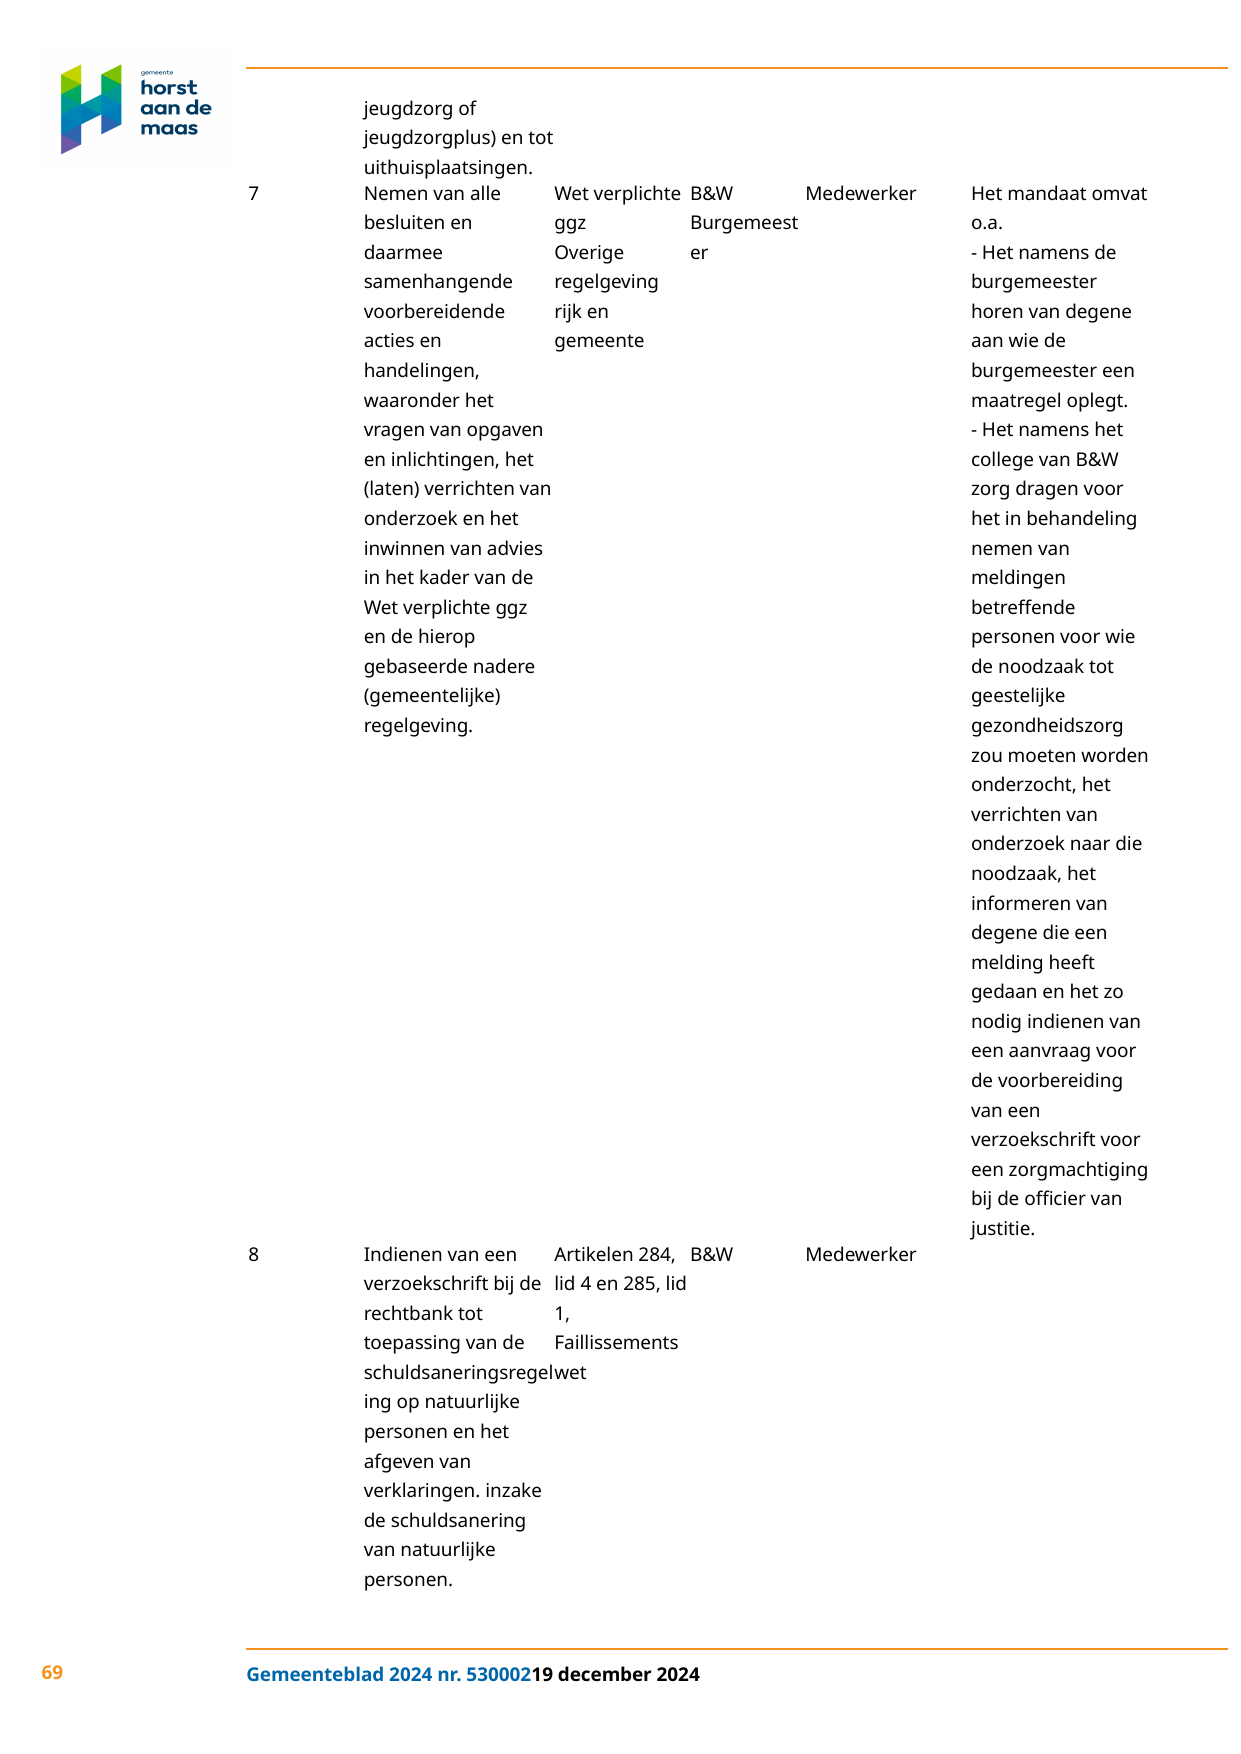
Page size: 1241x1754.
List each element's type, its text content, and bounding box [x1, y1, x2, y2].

table_cell Artikelen 284, lid 4 en 285, lid 1, Faillissementswet [554, 1241, 690, 1592]
table_cell Het mandaat omvat o.a. - Het namens de burgemeester horen van degene aan wie de burgemeester een maatregel oplegt. - Het namens het college van B&W zorg dragen voor het in behandeling nemen van meldingen betreffende personen voor wie de noodzaak tot geestelijke gezondheidszorg zou moeten worden onderzocht, het verrichten van onderzoek naar die noodzaak, het informeren van degene die een melding heeft gedaan en het zo nodig indienen van een aanvraag voor de voorbereiding van een verzoekschrift voor een zorgmachtiging bij de officier van justitie. [971, 180, 1152, 1241]
table_cell [971, 95, 1152, 180]
table_cell [690, 95, 805, 180]
picture [41, 47, 231, 172]
table_cell Wet verplichte ggz Overige regelgeving rijk en gemeente [554, 180, 690, 1241]
table_cell Medewerker [805, 1241, 971, 1592]
table_cell Medewerker [805, 180, 971, 1241]
table_cell 7 [248, 180, 363, 1241]
table_cell [805, 95, 971, 180]
table_cell [248, 95, 363, 180]
table_cell 8 [248, 1241, 363, 1592]
table_cell B&W [690, 1241, 805, 1592]
table_cell [971, 1241, 1152, 1592]
table_cell B&W Burgemeester [690, 180, 805, 1241]
table_cell Nemen van alle besluiten en daarmee samenhangende voorbereidende acties en handelingen, waaronder het vragen van opgaven en inlichtingen, het (laten) verrichten van onderzoek en het inwinnen van advies in het kader van de Wet verplichte ggz en de hierop gebaseerde nadere (gemeentelijke) regelgeving. [364, 180, 554, 1241]
table_cell jeugdzorg of jeugdzorgplus) en tot uithuisplaatsingen. [364, 95, 554, 180]
table_cell [554, 95, 690, 180]
table_cell Indienen van een verzoekschrift bij de rechtbank tot toepassing van de schuldsaneringsregeling op natuurlijke personen en het afgeven van verklaringen. inzake de schuldsanering van natuurlijke personen. [364, 1241, 554, 1592]
